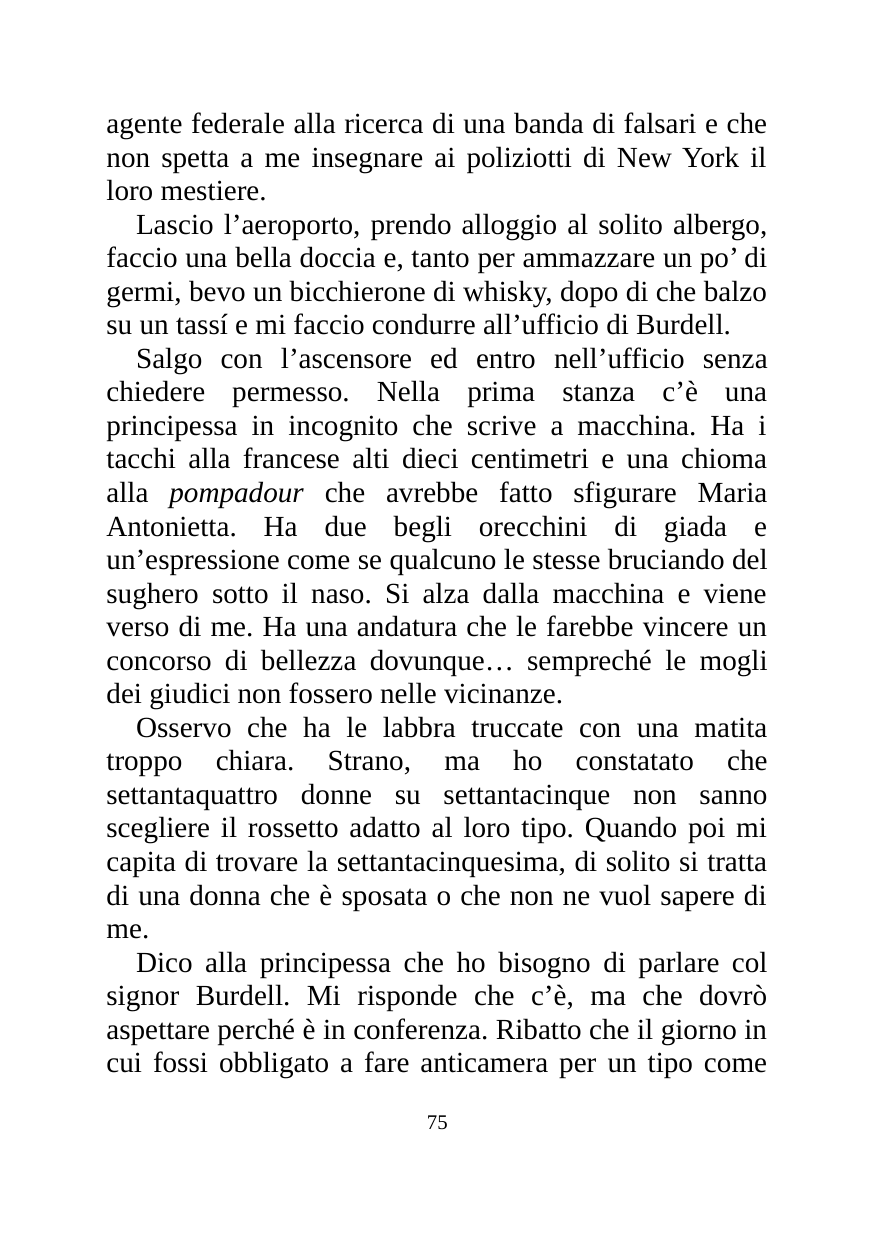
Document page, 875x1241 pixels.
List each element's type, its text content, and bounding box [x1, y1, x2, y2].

text agente federale alla ricerca di una banda di falsari e che non spetta a me insegnare ai poliziotti di New York il loro mestiere. [106, 106, 768, 207]
text Lascio l’aeroporto, prendo alloggio al solito albergo, faccio una bella doccia e, tanto per ammazzare un po’ di germi, bevo un bicchierone di whisky, dopo di che balzo su un tassí e mi faccio condurre all’ufficio di Burdell. [106, 207, 768, 341]
text Salgo con l’ascensore ed entro nell’ufficio senza chiedere permesso. Nella prima stanza c’è una principessa in incognito che scrive a macchina. Ha i tacchi alla francese alti dieci centimetri e una chioma alla pompadour che avrebbe fatto sfigurare Maria Antonietta. Ha due begli orecchini di giada e un’espressione come se qualcuno le stesse bruciando del sughero sotto il naso. Si alza dalla macchina e viene verso di me. Ha una andatura che le farebbe vincere un concorso di bellezza dovunque… sempreché le mogli dei giudici non fossero nelle vicinanze. [106, 341, 768, 710]
text Dico alla principessa che ho bisogno di parlare col signor Burdell. Mi risponde che c’è, ma che dovrò aspettare perché è in conferenza. Ribatto che il giorno in cui fossi obbligato a fare anticamera per un tipo come [106, 945, 768, 1079]
text Osservo che ha le labbra truccate con una matita troppo chiara. Strano, ma ho constatato che settantaquattro donne su settantacinque non sanno scegliere il rossetto adatto al loro tipo. Quando poi mi capita di trovare la settantacinquesima, di solito si tratta di una donna che è sposata o che non ne vuol sapere di me. [106, 710, 768, 945]
